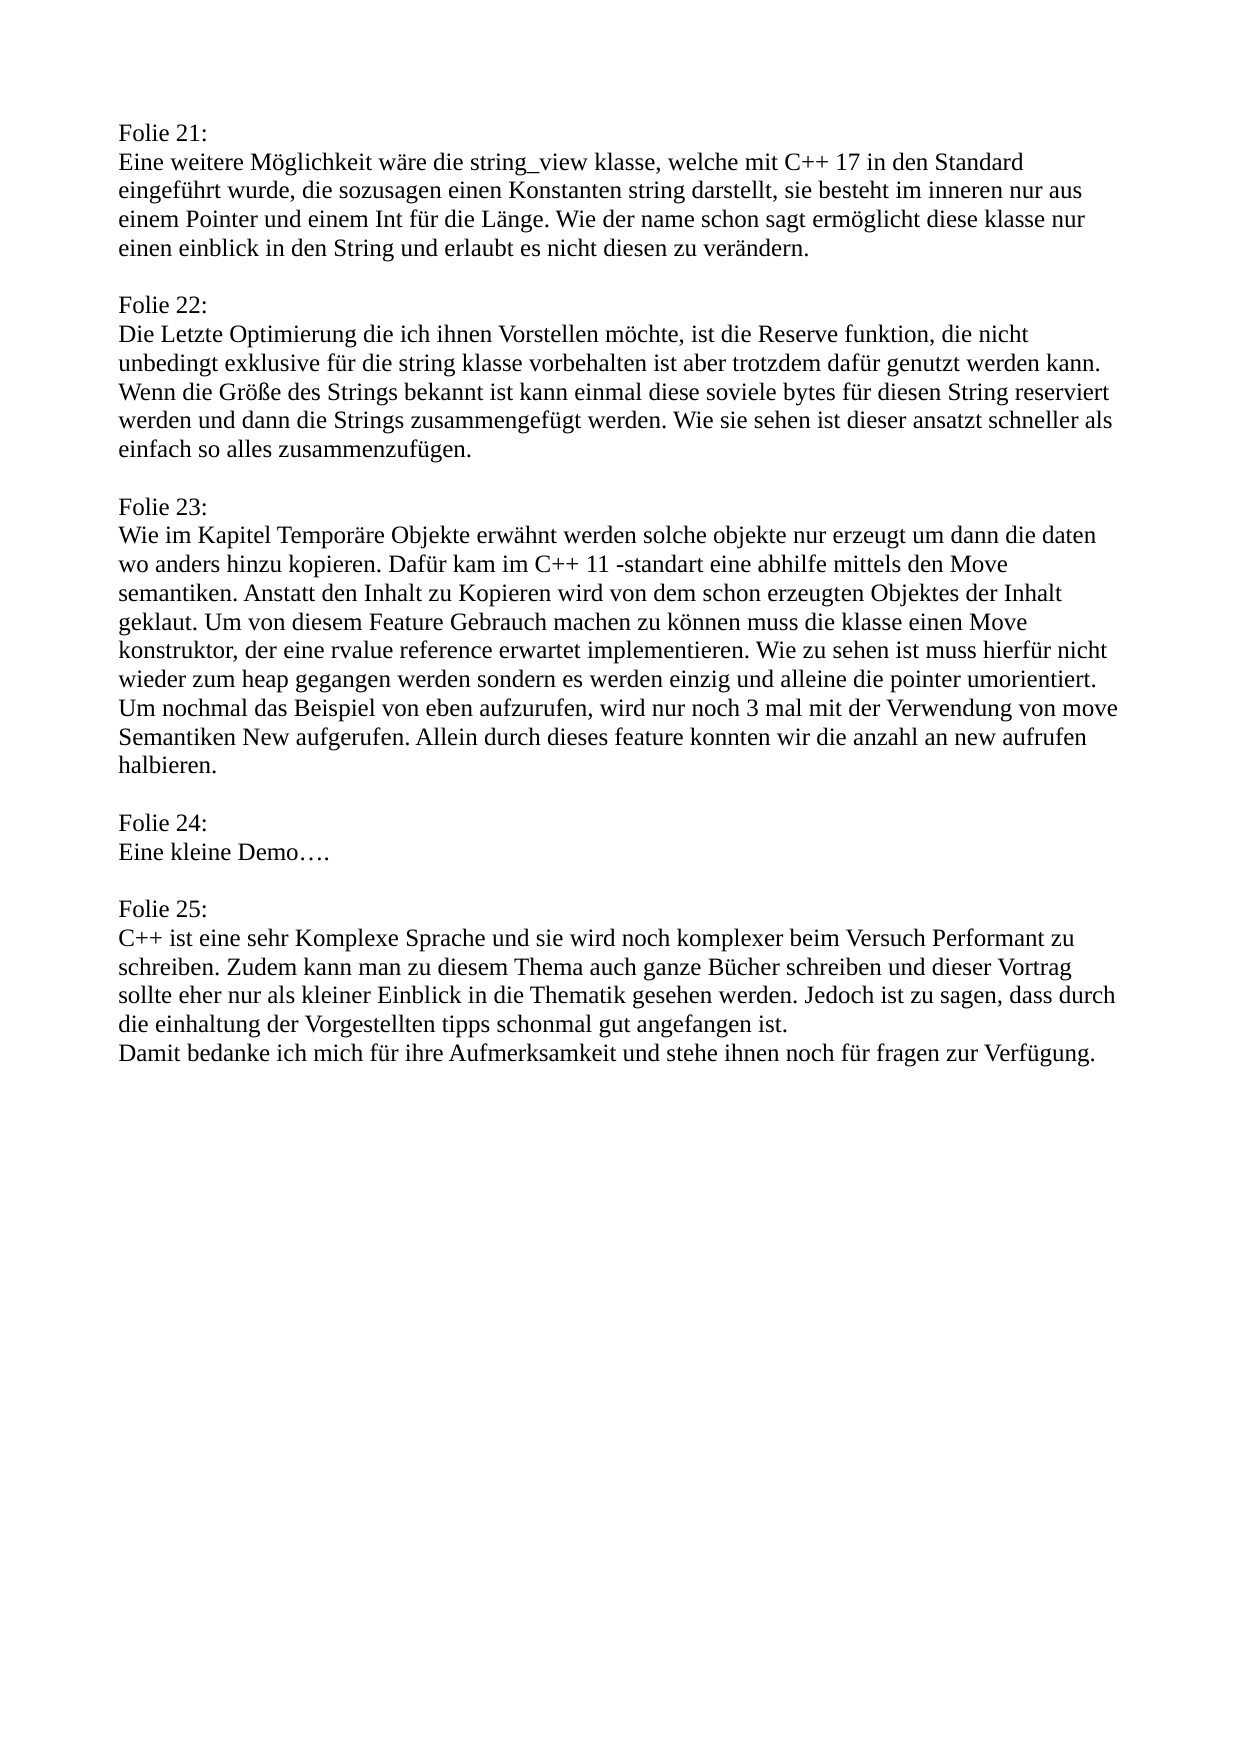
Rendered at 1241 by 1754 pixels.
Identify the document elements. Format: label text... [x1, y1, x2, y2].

text Folie 21: [118, 118, 1122, 147]
text Eine weitere Möglichkeit wäre die string_view klasse, welche mit C++ 17 in den Standard eingeführt wurde, die sozusagen einen Konstanten string darstellt, sie besteht im inneren nur aus einem Pointer und einem Int für die Länge. Wie der name schon sagt ermöglicht diese klasse nur einen einblick in den String und erlaubt es nicht diesen zu verändern. [118, 147, 1122, 262]
text Folie 25: [118, 894, 1122, 923]
text Folie 22: [118, 291, 1122, 319]
text Die Letzte Optimierung die ich ihnen Vorstellen möchte, ist die Reserve funktion, die nicht unbedingt exklusive für die string klasse vorbehalten ist aber trotzdem dafür genutzt werden kann. Wenn die Größe des Strings bekannt ist kann einmal diese soviele bytes für diesen String reserviert werden und dann die Strings zusammengefügt werden. Wie sie sehen ist dieser ansatzt schneller als einfach so alles zusammenzufügen. [118, 319, 1122, 463]
text C++ ist eine sehr Komplexe Sprache und sie wird noch komplexer beim Versuch Performant zu schreiben. Zudem kann man zu diesem Thema auch ganze Bücher schreiben und dieser Vortrag sollte eher nur als kleiner Einblick in die Thematik gesehen werden. Jedoch ist zu sagen, dass durch die einhaltung der Vorgestellten tipps schonmal gut angefangen ist. Damit bedanke ich mich für ihre Aufmerksamkeit und stehe ihnen noch für fragen zur Verfügung. [118, 923, 1122, 1067]
text Wie im Kapitel Temporäre Objekte erwähnt werden solche objekte nur erzeugt um dann die daten wo anders hinzu kopieren. Dafür kam im C++ 11 -standart eine abhilfe mittels den Move semantiken. Anstatt den Inhalt zu Kopieren wird von dem schon erzeugten Objektes der Inhalt geklaut. Um von diesem Feature Gebrauch machen zu können muss die klasse einen Move konstruktor, der eine rvalue reference erwartet implementieren. Wie zu sehen ist muss hierfür nicht wieder zum heap gegangen werden sondern es werden einzig und alleine die pointer umorientiert. Um nochmal das Beispiel von eben aufzurufen, wird nur noch 3 mal mit der Verwendung von move Semantiken New aufgerufen. Allein durch dieses feature konnten wir die anzahl an new aufrufen halbieren. [118, 521, 1122, 779]
text Folie 24: [118, 808, 1122, 837]
text Folie 23: [118, 492, 1122, 521]
text Eine kleine Demo…. [118, 837, 1122, 866]
